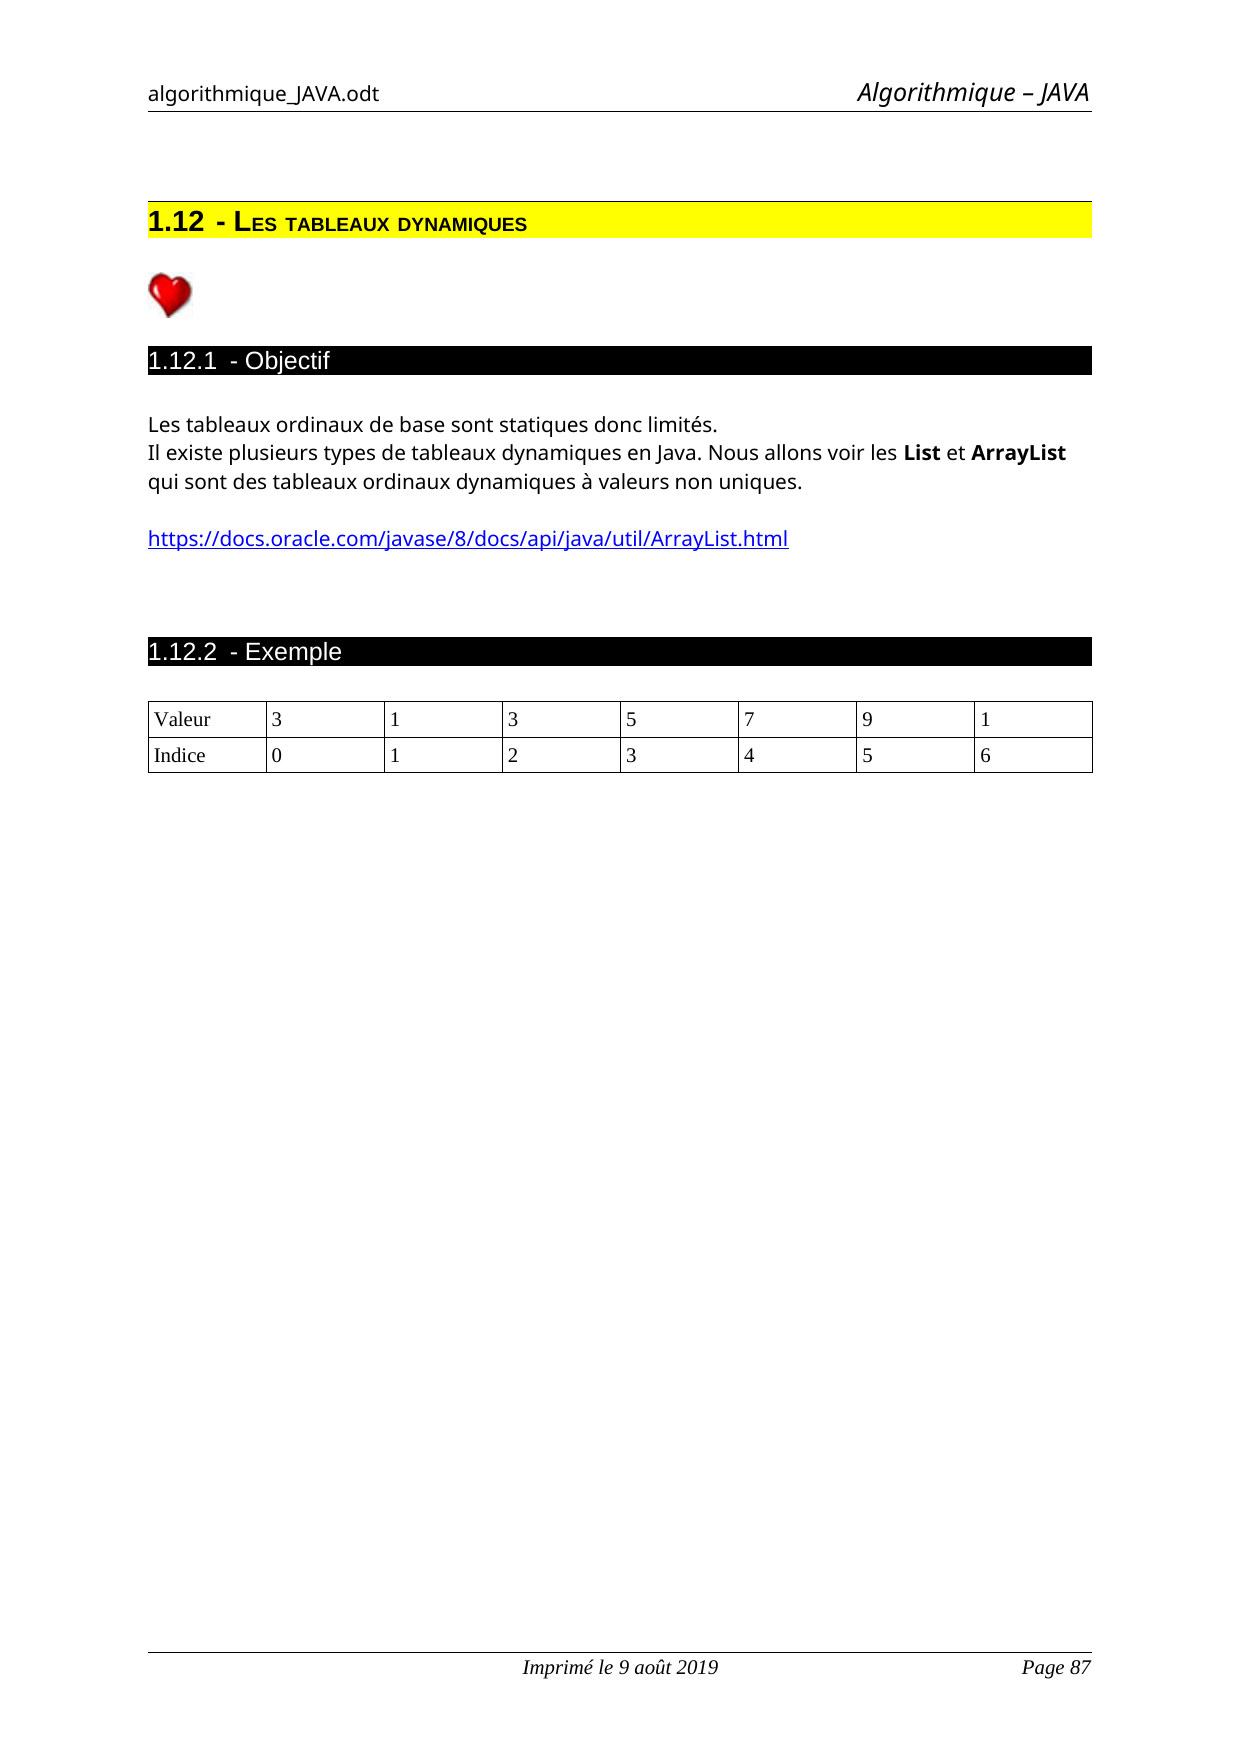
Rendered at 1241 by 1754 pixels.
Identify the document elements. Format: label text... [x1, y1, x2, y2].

picture [147, 272, 193, 318]
table_header 3 [503, 702, 620, 737]
table_header Valeur [149, 702, 266, 737]
text https://docs.oracle.com/javase/8/docs/api/java/util/ArrayList.html [148, 524, 1092, 552]
text Les tableaux ordinaux de base sont statiques donc limités. [148, 410, 1092, 438]
text Il existe plusieurs types de tableaux dynamiques en Java. Nous allons voir les List et ArrayList qui sont des tableaux ordinaux dynamiques à valeurs non uniques. [148, 438, 1092, 495]
subtitle - Les tableaux dynamiques [148, 202, 1092, 238]
table_cell 5 [857, 738, 974, 772]
table_cell 6 [975, 738, 1092, 772]
table_cell 3 [621, 738, 738, 772]
table_header 3 [267, 702, 384, 737]
table_cell Indice [149, 738, 266, 772]
table_cell 0 [267, 738, 384, 772]
subtitle - Objectif [148, 346, 1092, 375]
table_cell 2 [503, 738, 620, 772]
table_header 7 [739, 702, 856, 737]
table_header 1 [385, 702, 502, 737]
table_header 9 [857, 702, 974, 737]
subtitle - Exemple [148, 637, 1092, 666]
table_cell 4 [739, 738, 856, 772]
table_header 1 [975, 702, 1092, 737]
table_cell 1 [385, 738, 502, 772]
table_header 5 [621, 702, 738, 737]
